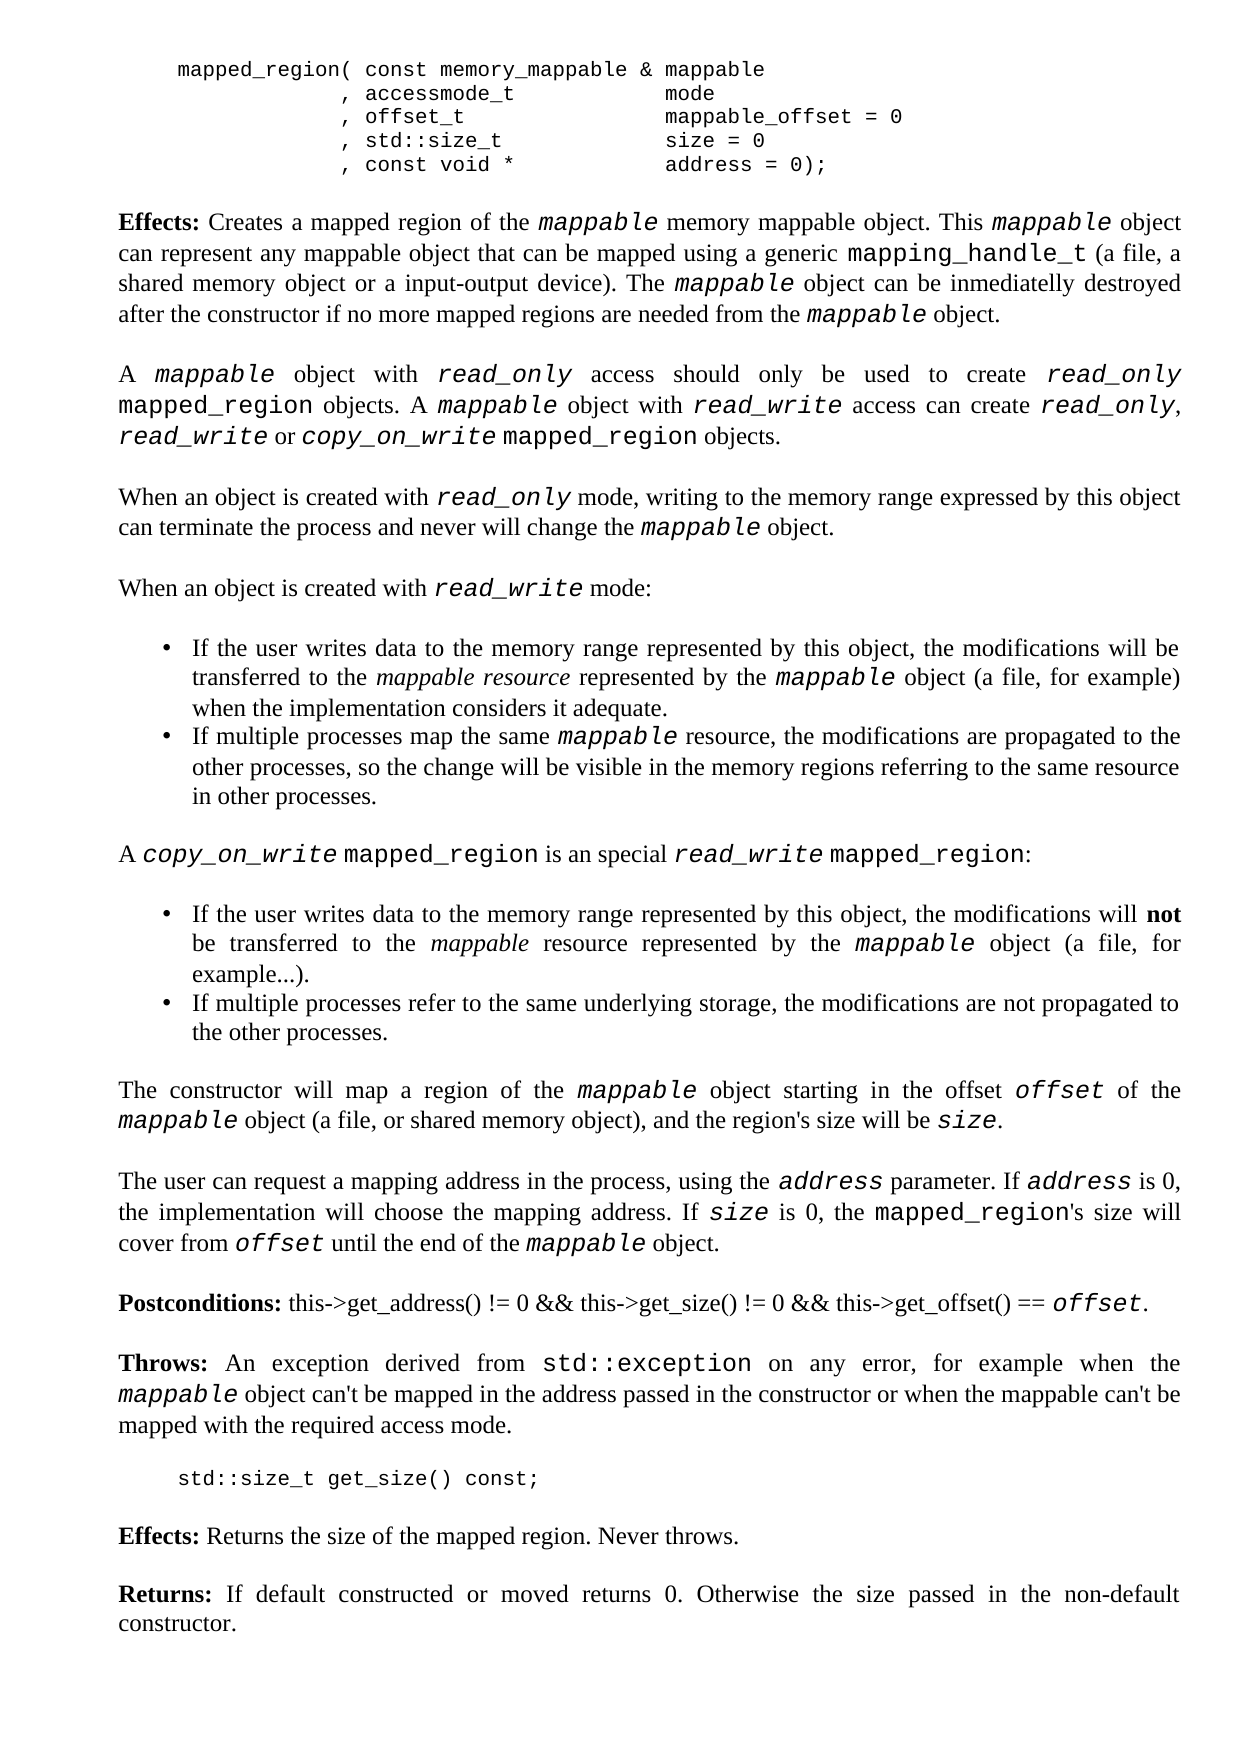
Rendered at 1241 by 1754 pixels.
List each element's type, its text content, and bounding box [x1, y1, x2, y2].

text mapped_region( const memory_mappable & mappable [177, 59, 1122, 83]
text The user can request a mapping address in the process, using the address parameter. If address is 0, the implementation will choose the mapping address. If size is 0, the mapped_region's size will cover from offset until the end of the mappable object. [118, 1166, 1181, 1258]
text Effects: Creates a mapped region of the mappable memory mappable object. This mappable object can represent any mappable object that can be mapped using a generic mapping_handle_t (a file, a shared memory object or a input-output device). The mappable object can be inmediatelly destroyed after the constructor if no more mapped regions are needed from the mappable object. [118, 207, 1181, 330]
list If the user writes data to the memory range represented by this object, the modifications will not be transferred to the mappable resource represented by the mappable object (a file, for example...). [162, 899, 1181, 988]
text When an object is created with read_only mode, writing to the memory range expressed by this object can terminate the process and never will change the mappable object. [118, 482, 1181, 543]
list If the user writes data to the memory range represented by this object, the modifications will be transferred to the mappable resource represented by the mappable object (a file, for example) when the implementation considers it adequate. [162, 633, 1181, 721]
text Postconditions: this->get_address() != 0 && this->get_size() != 0 && this->get_offset() == offset. [118, 1288, 1181, 1319]
text Returns: If default constructed or moved returns 0. Otherwise the size passed in the non-default constructor. [118, 1579, 1181, 1637]
text std::size_t get_size() const; [177, 1468, 1122, 1492]
text The constructor will map a region of the mappable object starting in the offset offset of the mappable object (a file, or shared memory object), and the region's size will be size. [118, 1075, 1181, 1136]
list If multiple processes map the same mappable resource, the modifications are propagated to the other processes, so the change will be visible in the memory regions referring to the same resource in other processes. [162, 721, 1181, 810]
text , offset_t mappable_offset = 0 [177, 106, 1122, 130]
text Effects: Returns the size of the mapped region. Never throws. [118, 1521, 1181, 1550]
list If multiple processes refer to the same underlying storage, the modifications are not propagated to the other processes. [162, 988, 1181, 1045]
text , const void * address = 0); [177, 154, 1122, 177]
text , std::size_t size = 0 [177, 130, 1122, 154]
text Throws: An exception derived from std::exception on any error, for example when the mappable object can't be mapped in the address passed in the constructor or when the mappable can't be mapped with the required access mode. [118, 1348, 1181, 1439]
text When an object is created with read_write mode: [118, 573, 1181, 603]
text , accessmode_t mode [177, 83, 1122, 106]
text A mappable object with read_only access should only be used to create read_only mapped_region objects. A mappable object with read_write access can create read_only, read_write or copy_on_write mapped_region objects. [118, 359, 1181, 452]
text A copy_on_write mapped_region is an special read_write mapped_region: [118, 839, 1181, 870]
